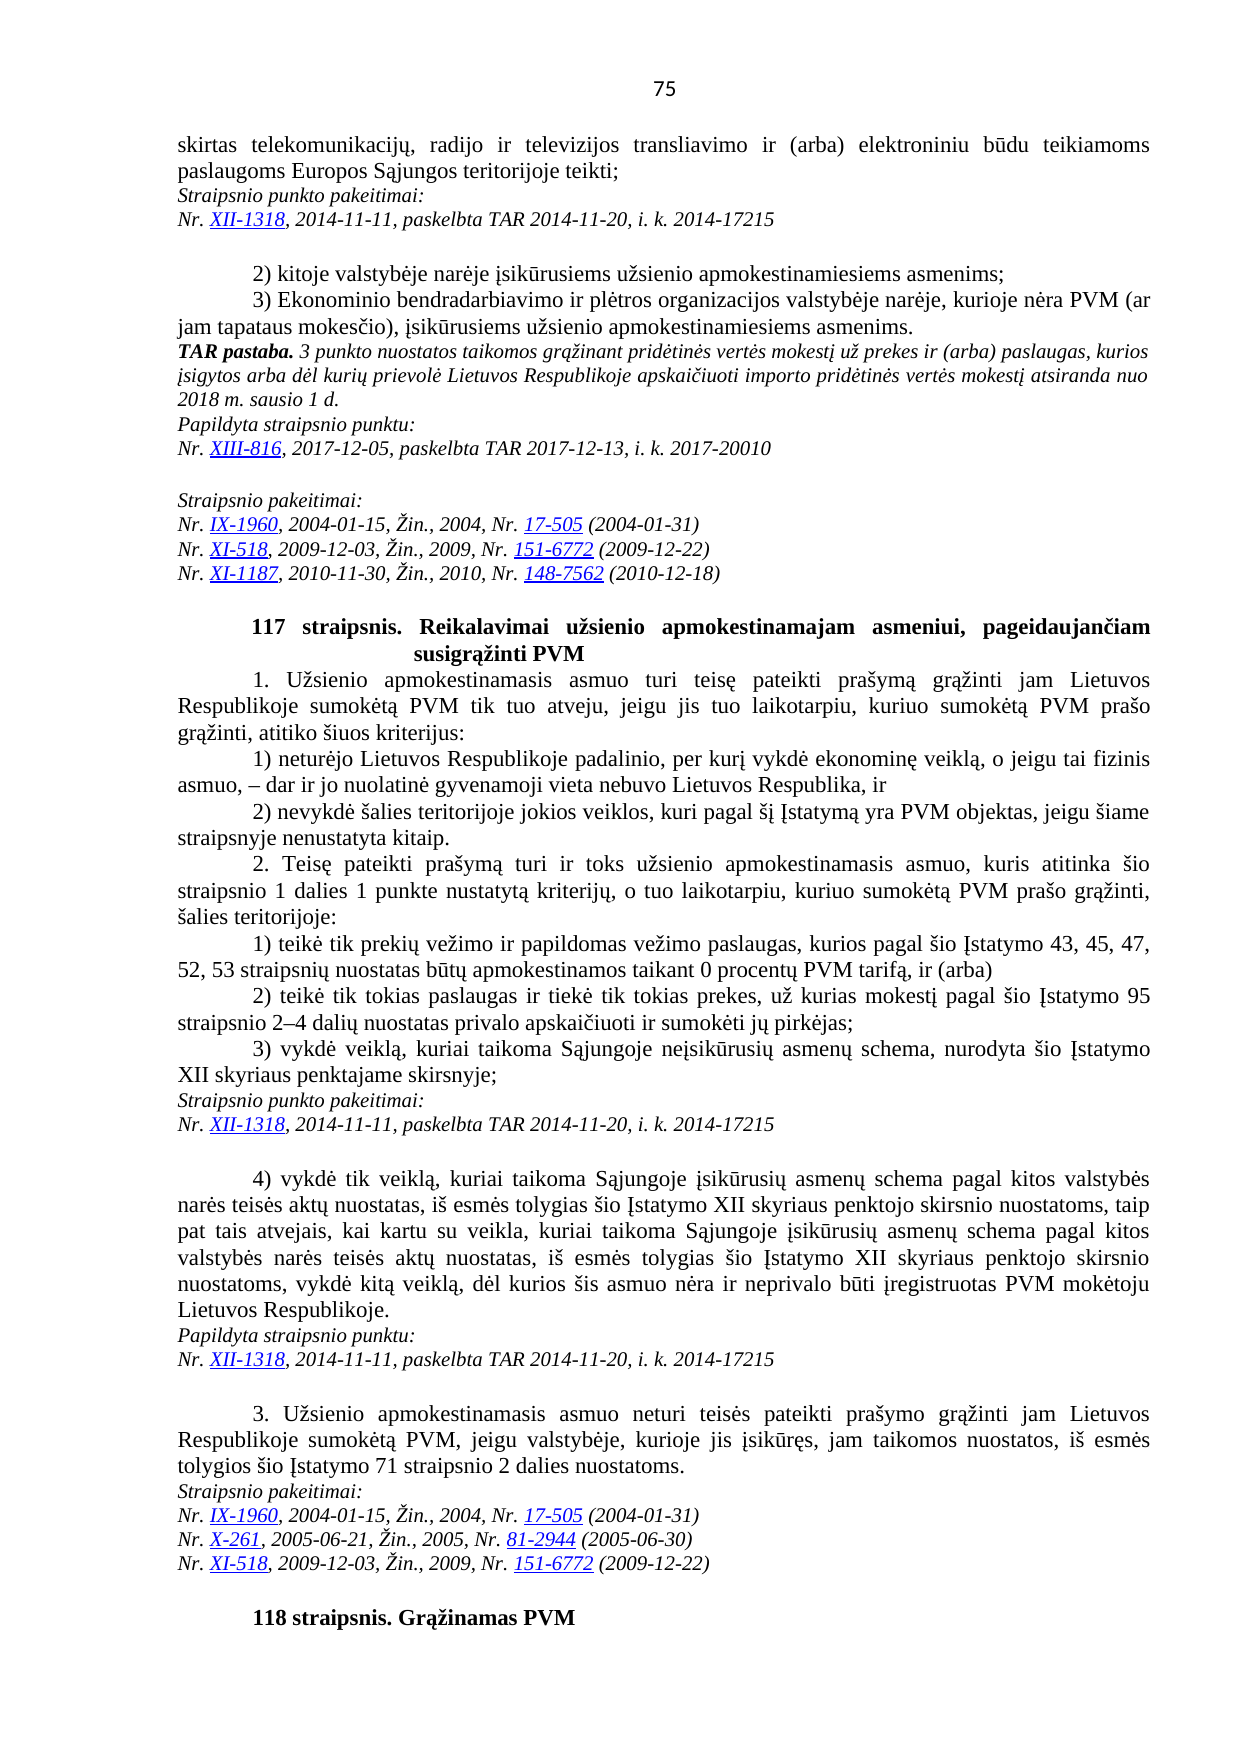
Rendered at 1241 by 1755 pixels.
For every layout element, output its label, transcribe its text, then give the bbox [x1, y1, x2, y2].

text Nr. XI-1187, 2010-11-30, Žin., 2010, Nr. 148-7562 (2010-12-18) [177, 561, 1152, 584]
text Nr. XIII-816, 2017-12-05, paskelbta TAR 2017-12-13, i. k. 2017-20010 [177, 436, 1152, 459]
text 118 straipsnis. Grąžinamas PVM [177, 1604, 1152, 1630]
text Nr. XI-518, 2009-12-03, Žin., 2009, Nr. 151-6772 (2009-12-22) [177, 1551, 1152, 1575]
text 1. Užsienio apmokestinamasis asmuo turi teisę pateikti prašymą grąžinti jam Lietuvos Respublikoje sumokėtą PVM tik tuo atveju, jeigu jis tuo laikotarpiu, kuriuo sumokėtą PVM prašo grąžinti, atitiko šiuos kriterijus: [177, 666, 1152, 745]
text 4) vykdė tik veiklą, kuriai taikoma Sąjungoje įsikūrusių asmenų schema pagal kitos valstybės narės teisės aktų nuostatas, iš esmės tolygias šio Įstatymo XII skyriaus penktojo skirsnio nuostatoms, taip pat tais atvejais, kai kartu su veikla, kuriai taikoma Sąjungoje įsikūrusių asmenų schema pagal kitos valstybės narės teisės aktų nuostatas, iš esmės tolygias šio Įstatymo XII skyriaus penktojo skirsnio nuostatoms, vykdė kitą veiklą, dėl kurios šis asmuo nėra ir neprivalo būti įregistruotas PVM mokėtoju Lietuvos Respublikoje. [177, 1164, 1152, 1323]
text 1) neturėjo Lietuvos Respublikoje padalinio, per kurį vykdė ekonominę veiklą, o jeigu tai fizinis asmuo, – dar ir jo nuolatinė gyvenamoji vieta nebuvo Lietuvos Respublika, ir [177, 745, 1152, 798]
text Nr. X-261, 2005-06-21, Žin., 2005, Nr. 81-2944 (2005-06-30) [177, 1527, 1152, 1551]
text Straipsnio pakeitimai: [177, 488, 1152, 512]
text Nr. IX-1960, 2004-01-15, Žin., 2004, Nr. 17-505 (2004-01-31) [177, 1503, 1152, 1527]
text 3) vykdė veiklą, kuriai taikoma Sąjungoje neįsikūrusių asmenų schema, nurodyta šio Įstatymo XII skyriaus penktajame skirsnyje; [177, 1035, 1152, 1088]
text TAR pastaba. 3 punkto nuostatos taikomos grąžinant pridėtinės vertės mokestį už prekes ir (arba) paslaugas, kurios įsigytos arba dėl kurių prievolė Lietuvos Respublikoje apskaičiuoti importo pridėtinės vertės mokestį atsiranda nuo 2018 m. sausio 1 d. [177, 339, 1152, 411]
text Papildyta straipsnio punktu: [177, 1323, 1152, 1347]
text Papildyta straipsnio punktu: [177, 411, 1152, 436]
text 117 straipsnis. Reikalavimai užsienio apmokestinamajam asmeniui, pageidaujančiam susigrąžinti PVM [251, 613, 1152, 666]
text 2) nevykdė šalies teritorijoje jokios veiklos, kuri pagal šį Įstatymą yra PVM objektas, jeigu šiame straipsnyje nenustatyta kitaip. [177, 798, 1152, 851]
text Nr. XII-1318, 2014-11-11, paskelbta TAR 2014-11-20, i. k. 2014-17215 [177, 1347, 1152, 1371]
text Nr. XI-518, 2009-12-03, Žin., 2009, Nr. 151-6772 (2009-12-22) [177, 536, 1152, 561]
text 3) Ekonominio bendradarbiavimo ir plėtros organizacijos valstybėje narėje, kurioje nėra PVM (ar jam tapataus mokesčio), įsikūrusiems užsienio apmokestinamiesiems asmenims. [177, 287, 1152, 339]
text Nr. IX-1960, 2004-01-15, Žin., 2004, Nr. 17-505 (2004-01-31) [177, 512, 1152, 536]
text skirtas telekomunikacijų, radijo ir televizijos transliavimo ir (arba) elektroniniu būdu teikiamoms paslaugoms Europos Sąjungos teritorijoje teikti; [177, 131, 1152, 183]
text 1) teikė tik prekių vežimo ir papildomas vežimo paslaugas, kurios pagal šio Įstatymo 43, 45, 47, 52, 53 straipsnių nuostatas būtų apmokestinamos taikant 0 procentų PVM tarifą, ir (arba) [177, 929, 1152, 982]
text 2. Teisę pateikti prašymą turi ir toks užsienio apmokestinamasis asmuo, kuris atitinka šio straipsnio 1 dalies 1 punkte nustatytą kriterijų, o tuo laikotarpiu, kuriuo sumokėtą PVM prašo grąžinti, šalies teritorijoje: [177, 851, 1152, 929]
text Nr. XII-1318, 2014-11-11, paskelbta TAR 2014-11-20, i. k. 2014-17215 [177, 207, 1152, 231]
text 2) kitoje valstybėje narėje įsikūrusiems užsienio apmokestinamiesiems asmenims; [177, 260, 1152, 287]
text 3. Užsienio apmokestinamasis asmuo neturi teisės pateikti prašymo grąžinti jam Lietuvos Respublikoje sumokėtą PVM, jeigu valstybėje, kurioje jis įsikūręs, jam taikomos nuostatos, iš esmės tolygios šio Įstatymo 71 straipsnio 2 dalies nuostatoms. [177, 1399, 1152, 1479]
text 2) teikė tik tokias paslaugas ir tiekė tik tokias prekes, už kurias mokestį pagal šio Įstatymo 95 straipsnio 2–4 dalių nuostatas privalo apskaičiuoti ir sumokėti jų pirkėjas; [177, 982, 1152, 1035]
text Straipsnio punkto pakeitimai: [177, 183, 1152, 207]
text Straipsnio pakeitimai: [177, 1479, 1152, 1503]
text Nr. XII-1318, 2014-11-11, paskelbta TAR 2014-11-20, i. k. 2014-17215 [177, 1112, 1152, 1136]
text Straipsnio punkto pakeitimai: [177, 1088, 1152, 1112]
